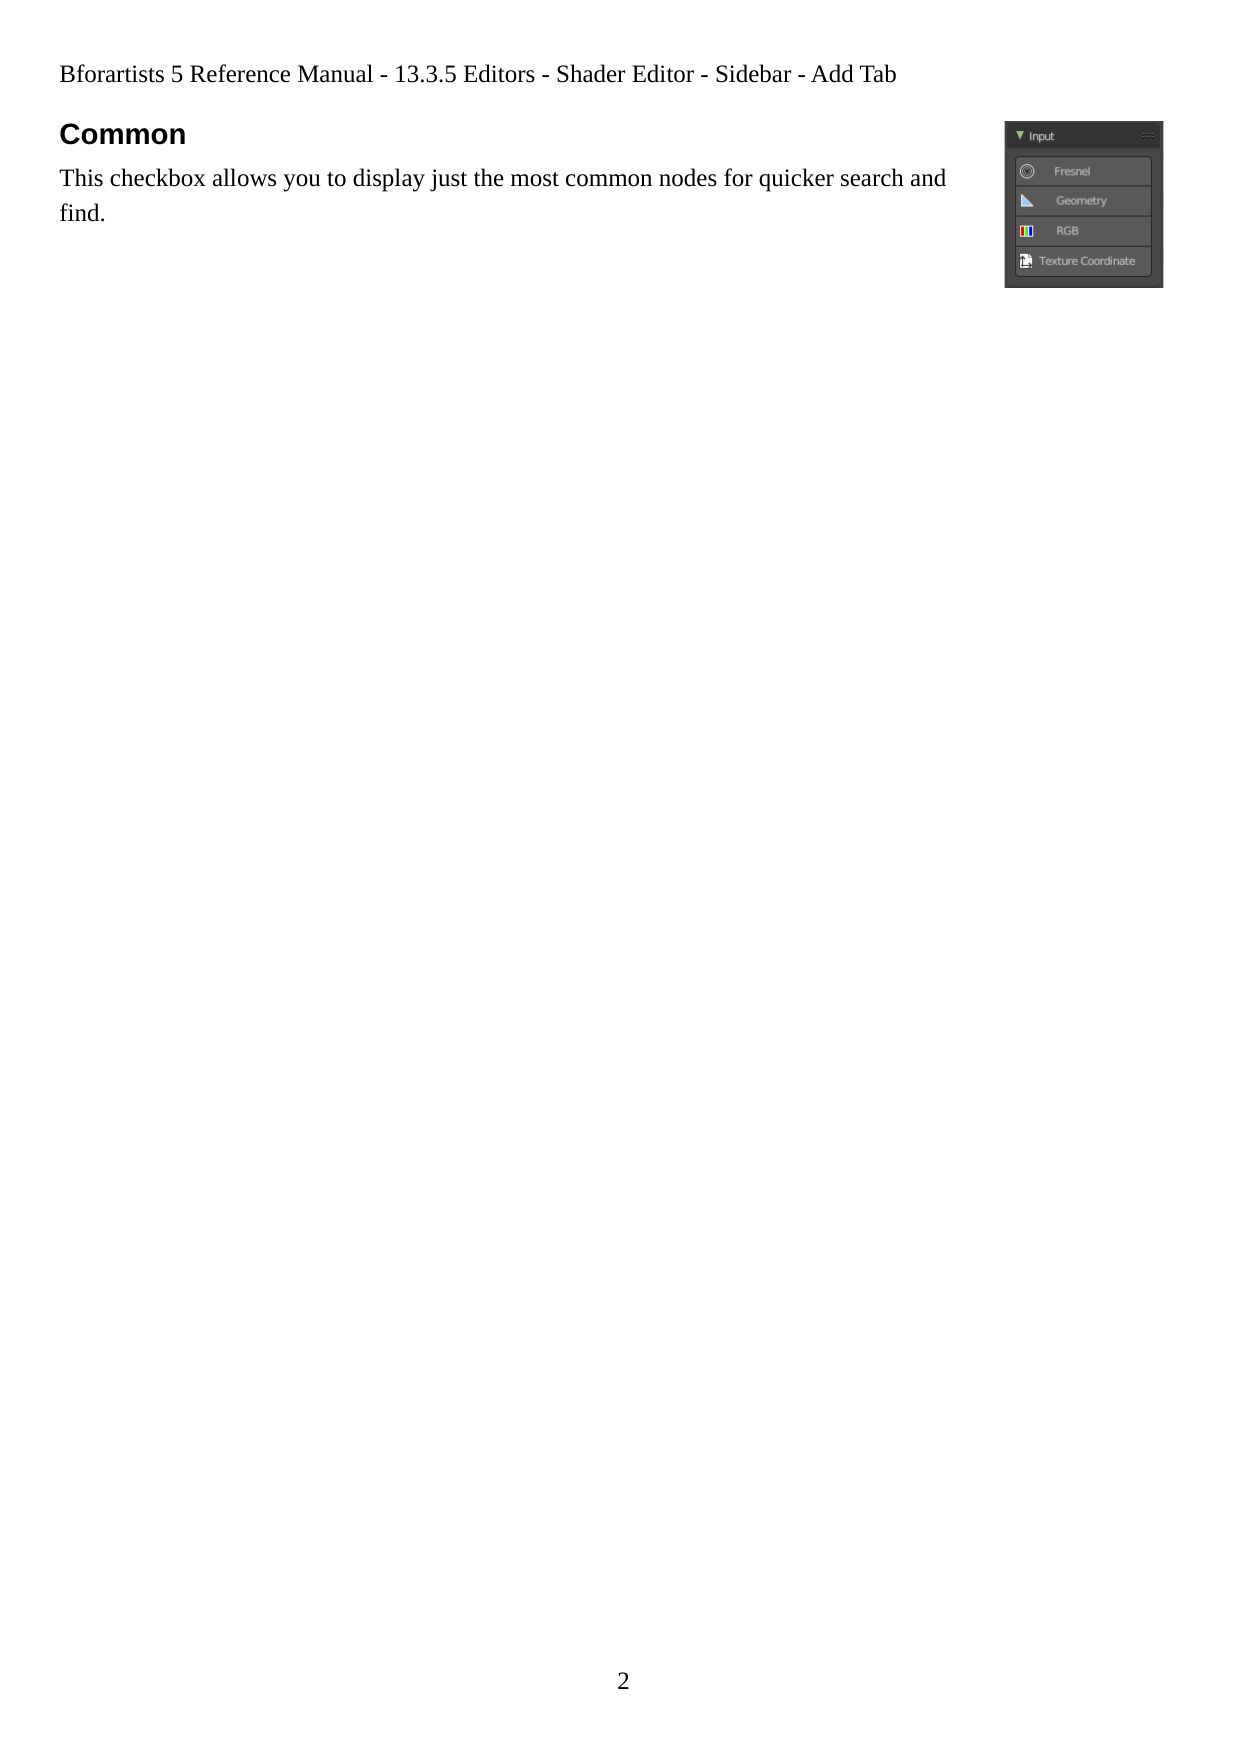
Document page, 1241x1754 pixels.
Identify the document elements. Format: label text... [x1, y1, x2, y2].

subtitle Common [59, 117, 1181, 151]
picture [1004, 121, 1164, 288]
text This checkbox allows you to display just the most common nodes for quicker search and find. [59, 163, 1004, 227]
